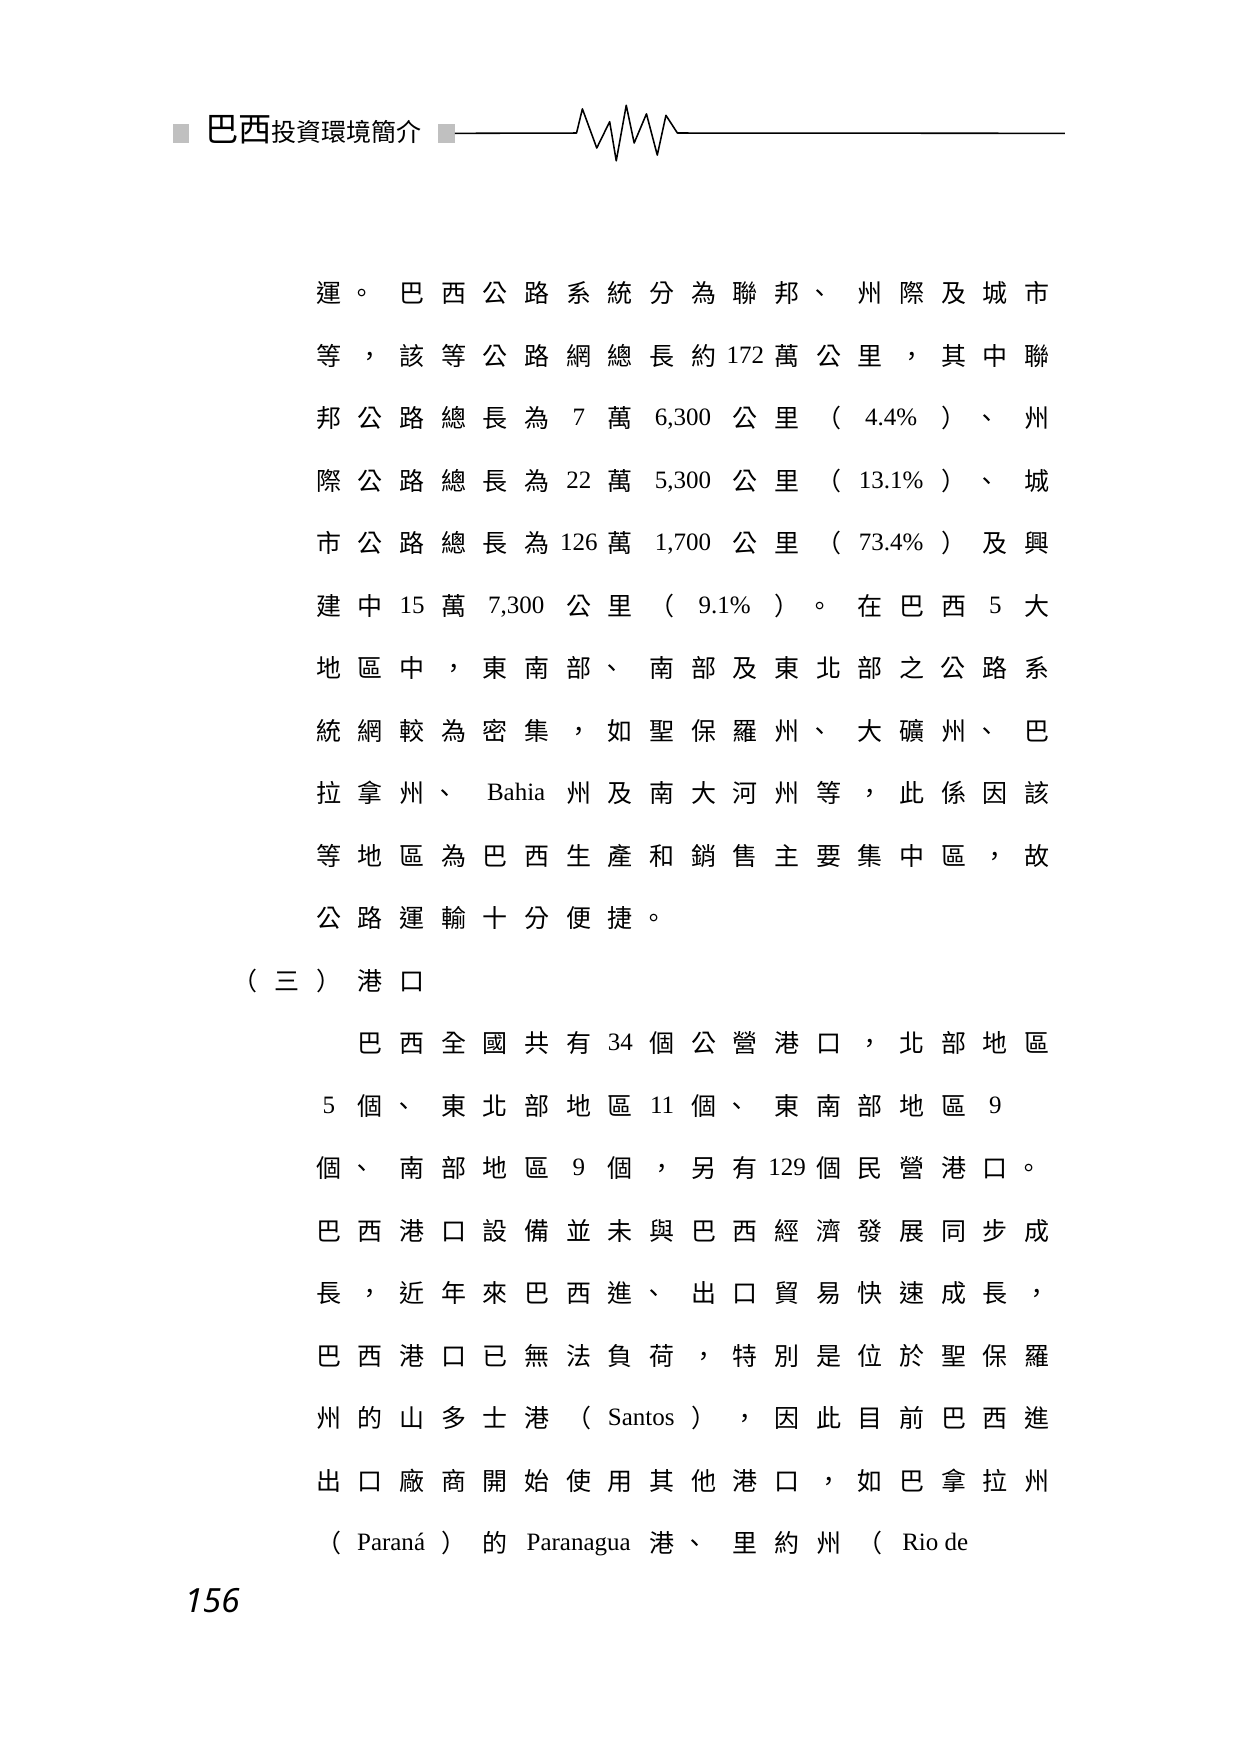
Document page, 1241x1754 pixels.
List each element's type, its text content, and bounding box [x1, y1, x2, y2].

text 運。巴西公路系統分為聯邦、州際及城市等，該等公路網總長約172萬公里，其中聯邦公路總長為7萬6,300公里（4.4%）、州際公路總長為22萬5,300公里（13.1%）、城市公路總長為126萬1,700公里（73.4%）及興建中15萬7,300公里（9.1%）。在巴西5大地區中，東南部、南部及東北部之公路系統網較為密集，如聖保羅州、大礦州、巴拉拿州、Bahia州及南大河州等，此係因該等地區為巴西生產和銷售主要集中區，故公路運輸十分便捷。 [281, 250, 1058, 938]
text （三）港口 [207, 938, 1058, 1000]
text 巴西全國共有34個公營港口，北部地區5個、東北部地區11個、東南部地區9個、南部地區9個，另有129個民營港口。巴西港口設備並未與巴西經濟發展同步成長，近年來巴西進、出口貿易快速成長，巴西港口已無法負荷，特別是位於聖保羅州的山多士港（Santos），因此目前巴西進出口廠商開始使用其他港口，如巴拿拉州（Paraná）的Paranagua港、里約州（Rio de [281, 1000, 1058, 1563]
